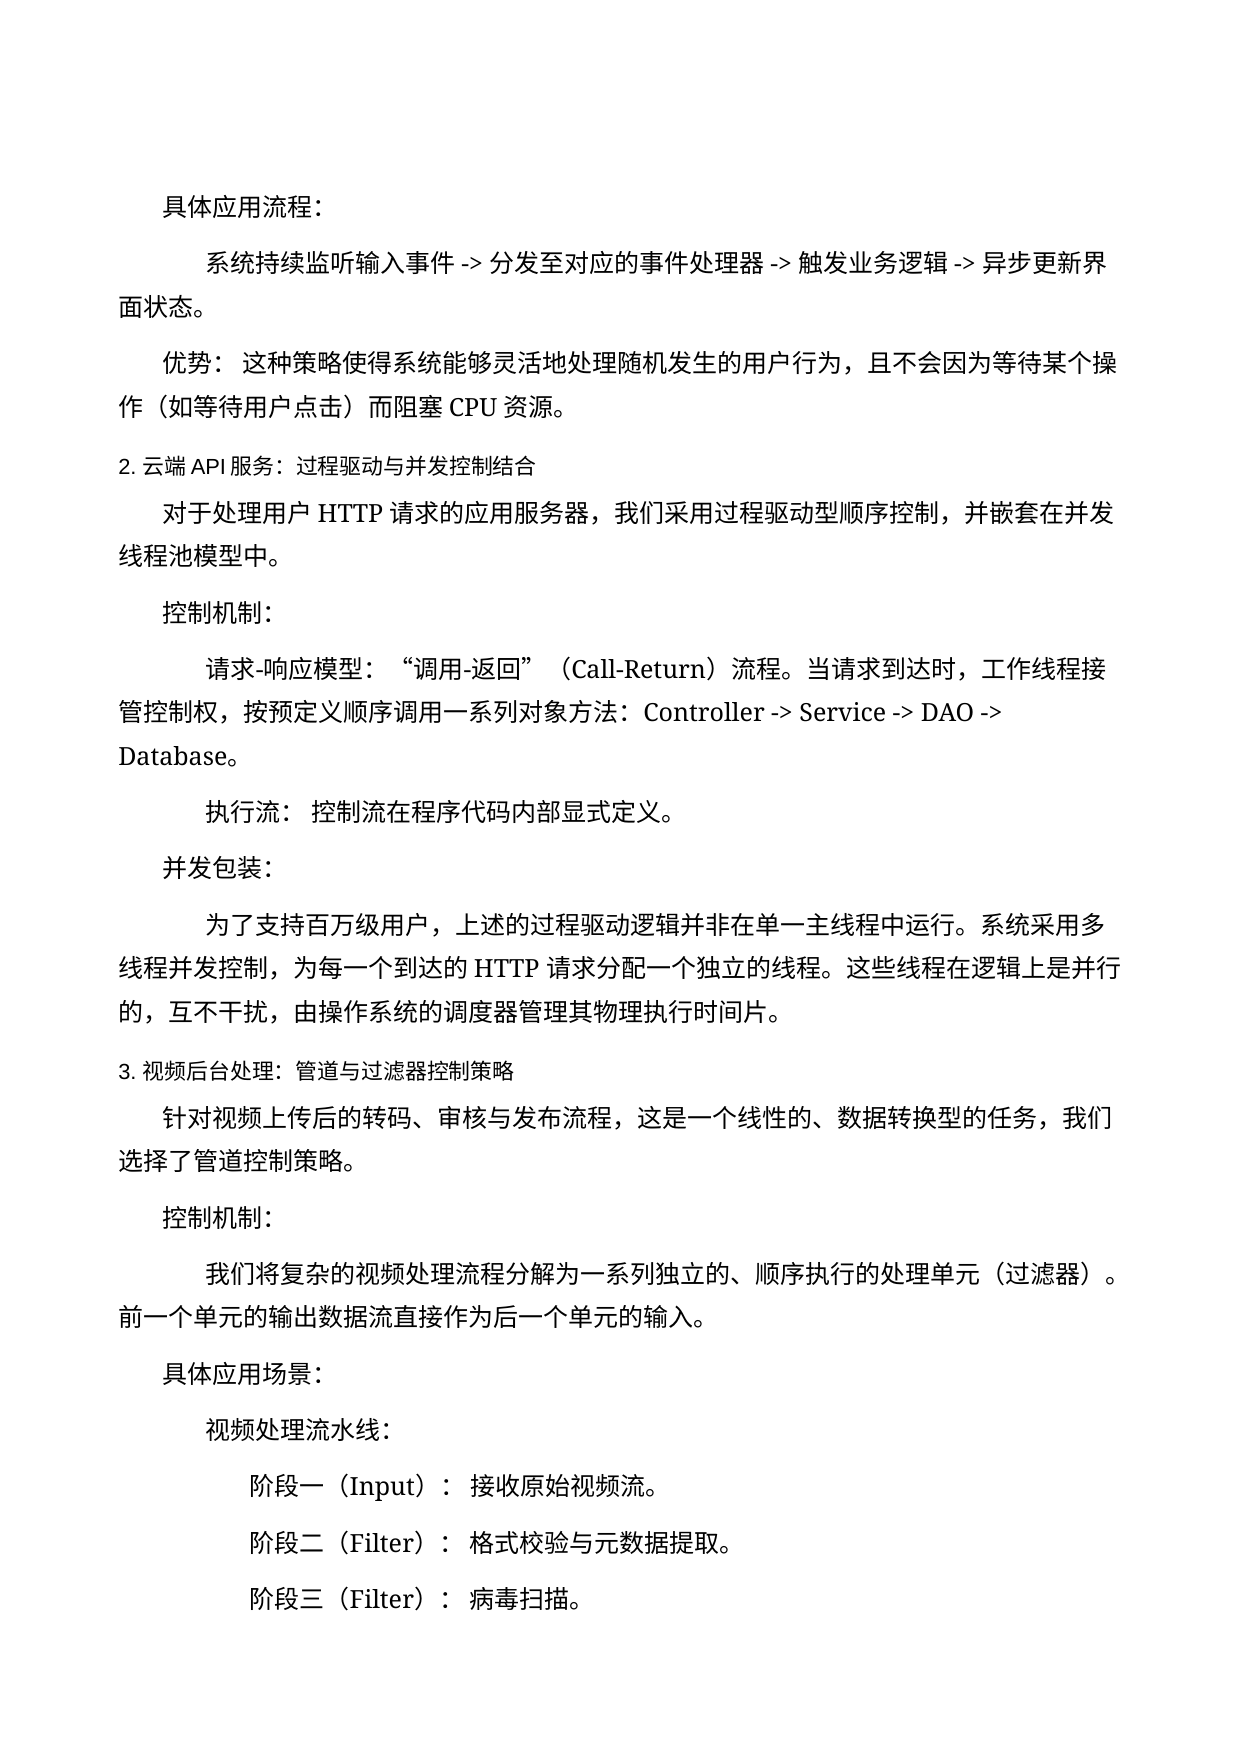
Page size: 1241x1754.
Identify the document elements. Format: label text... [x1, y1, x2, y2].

text 控制机制： [118, 593, 1122, 629]
text 请求-响应模型：“调用-返回”（Call-Return）流程。当请求到达时，工作线程接管控制权，按预定义顺序调用一系列对象方法：Controller -> Service -> DAO -> Database。 [118, 649, 1122, 772]
text 优势： 这种策略使得系统能够灵活地处理随机发生的用户行为，且不会因为等待某个操作（如等待用户点击）而阻塞 CPU 资源。 [118, 344, 1122, 423]
text 为了支持百万级用户，上述的过程驱动逻辑并非在单一主线程中运行。系统采用多线程并发控制，为每一个到达的 HTTP 请求分配一个独立的线程。这些线程在逻辑上是并行的，互不干扰，由操作系统的调度器管理其物理执行时间片。 [118, 905, 1122, 1028]
text 阶段三（Filter）： 病毒扫描。 [118, 1579, 1122, 1616]
subtitle 云端API服务：过程驱动与并发控制结合 [118, 449, 1122, 481]
text 系统持续监听输入事件 -> 分发至对应的事件处理器 -> 触发业务逻辑 -> 异步更新界面状态。 [118, 244, 1122, 324]
subtitle 视频后台处理：管道与过滤器控制策略 [118, 1054, 1122, 1086]
text 我们将复杂的视频处理流程分解为一系列独立的、顺序执行的处理单元（过滤器）。前一个单元的输出数据流直接作为后一个单元的输入。 [118, 1254, 1122, 1334]
text 视频处理流水线： [118, 1411, 1122, 1447]
text 阶段一（Input）： 接收原始视频流。 [118, 1467, 1122, 1503]
text 控制机制： [118, 1198, 1122, 1234]
text 阶段二（Filter）： 格式校验与元数据提取。 [118, 1523, 1122, 1559]
text 执行流： 控制流在程序代码内部显式定义。 [118, 793, 1122, 829]
text 对于处理用户 HTTP 请求的应用服务器，我们采用过程驱动型顺序控制，并嵌套在并发线程池模型中。 [118, 493, 1122, 573]
text 具体应用流程： [118, 188, 1122, 224]
text 并发包装： [118, 849, 1122, 885]
text 针对视频上传后的转码、审核与发布流程，这是一个线性的、数据转换型的任务，我们选择了管道控制策略。 [118, 1098, 1122, 1178]
text 具体应用场景： [118, 1354, 1122, 1390]
